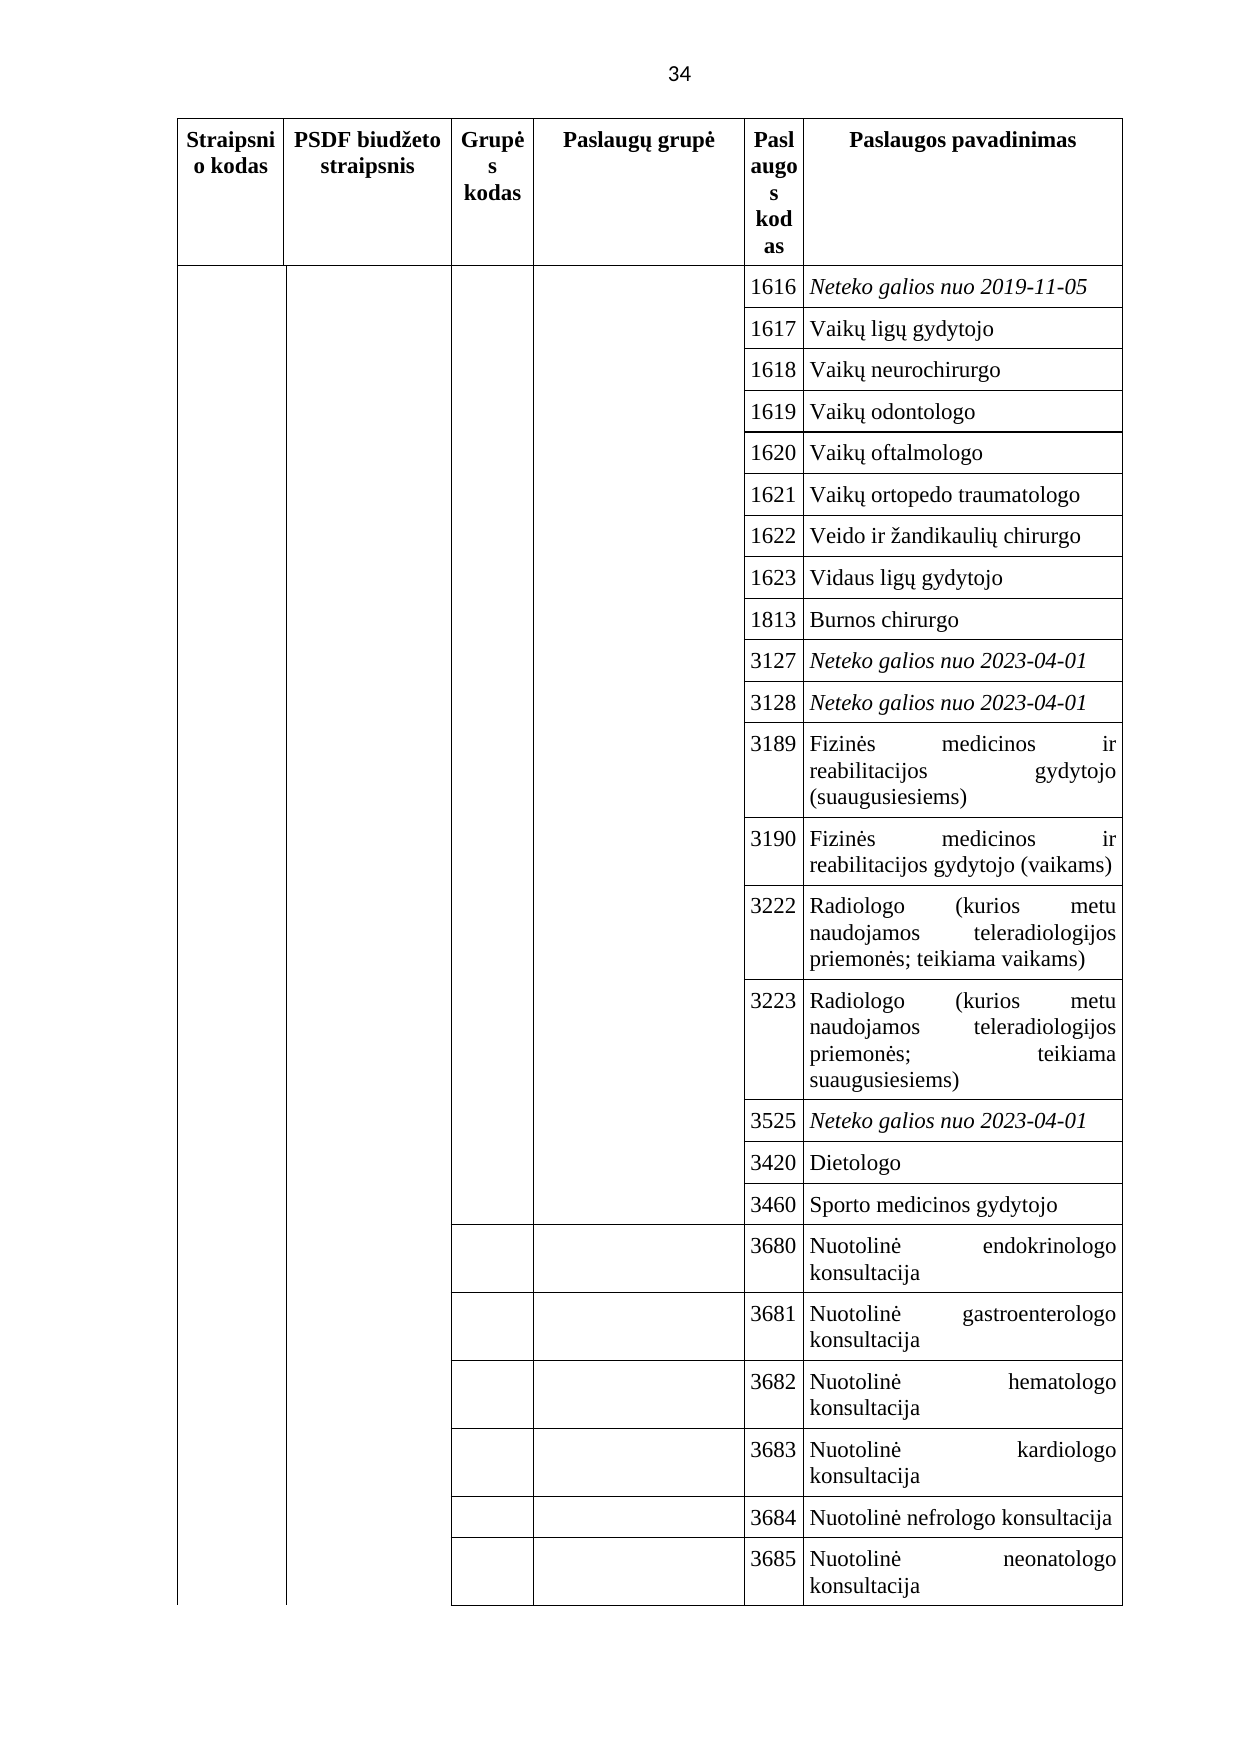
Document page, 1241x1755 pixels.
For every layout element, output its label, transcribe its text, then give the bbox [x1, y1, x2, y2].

table_cell 1618 [745, 349, 803, 390]
table_cell Vidaus ligų gydytojo [804, 557, 1122, 598]
table_cell [534, 431, 744, 473]
table_cell [534, 722, 744, 817]
table_cell 3128 [745, 682, 803, 722]
table_cell [452, 1099, 533, 1141]
table_cell [534, 639, 744, 681]
table_cell [178, 1428, 286, 1496]
table_cell Nuotolinė hematologo konsultacija [804, 1361, 1122, 1428]
table_cell [178, 681, 286, 722]
table_cell [452, 681, 533, 722]
table_cell [287, 979, 451, 1099]
table_cell 3189 [745, 723, 803, 817]
table_cell [287, 817, 451, 884]
table_cell [534, 266, 744, 307]
table_cell Fizinės medicinos ir reabilitacijos gydytojo (suaugusiesiems) [804, 723, 1122, 817]
table_cell [534, 979, 744, 1099]
table_cell 3127 [745, 640, 803, 681]
table_cell [534, 1538, 744, 1605]
table_cell [178, 348, 286, 390]
table_cell [534, 556, 744, 598]
table_header Straipsnio kodas [178, 119, 283, 265]
table_cell Sporto medicinos gydytojo [804, 1184, 1122, 1224]
table_cell [452, 1361, 533, 1428]
table_cell [534, 1141, 744, 1182]
table_cell 3460 [745, 1184, 803, 1224]
table_cell [178, 266, 286, 307]
table_cell [534, 1099, 744, 1141]
table_cell [534, 1429, 744, 1496]
table_cell [287, 885, 451, 979]
table_cell 1619 [745, 391, 803, 431]
table_cell [452, 348, 533, 390]
table_cell [452, 1293, 533, 1360]
table_cell [287, 1360, 451, 1428]
table_cell [178, 1224, 286, 1292]
table_cell [178, 598, 286, 639]
table_cell [287, 515, 451, 556]
table_cell [452, 1141, 533, 1182]
table_cell [534, 473, 744, 514]
table_cell [534, 307, 744, 348]
table_cell [452, 390, 533, 431]
table_cell [178, 1141, 286, 1182]
table_cell 3685 [745, 1538, 803, 1605]
table_cell [287, 1141, 451, 1182]
table_cell [534, 1361, 744, 1428]
table_cell [452, 885, 533, 979]
table_cell Nuotolinė endokrinologo konsultacija [804, 1225, 1122, 1292]
table_cell [178, 1099, 286, 1141]
table_cell Fizinės medicinos ir reabilitacijos gydytojo (vaikams) [804, 818, 1122, 884]
table_cell [452, 817, 533, 884]
table_cell [452, 515, 533, 556]
table_cell [534, 681, 744, 722]
table_cell [287, 1537, 451, 1605]
table_cell [287, 390, 451, 431]
table_cell Dietologo [804, 1142, 1122, 1182]
table_cell [287, 639, 451, 681]
table_header Grupės kodas [452, 119, 533, 265]
table_cell [287, 681, 451, 722]
table_cell [178, 639, 286, 681]
table_cell [452, 598, 533, 639]
table_cell [178, 1183, 286, 1224]
table_cell [452, 1429, 533, 1496]
table_cell [534, 817, 744, 884]
table_cell 3223 [745, 980, 803, 1099]
table_cell [287, 473, 451, 514]
table_cell [178, 390, 286, 431]
table_cell [178, 1292, 286, 1360]
table_cell Vaikų oftalmologo [804, 433, 1122, 473]
table_cell [178, 979, 286, 1099]
table_cell [287, 431, 451, 473]
table_cell Neteko galios nuo 2023-04-01 [804, 640, 1122, 681]
table_cell [178, 1360, 286, 1428]
table_cell 1621 [745, 474, 803, 514]
table_cell [534, 1293, 744, 1360]
table_cell Veido ir žandikaulių chirurgo [804, 516, 1122, 556]
table_cell Vaikų odontologo [804, 391, 1122, 431]
table_cell 1616 [745, 266, 803, 307]
table_cell [287, 307, 451, 348]
table_cell 3420 [745, 1142, 803, 1182]
table_cell [287, 266, 451, 307]
table_header Paslaugos pavadinimas [804, 119, 1122, 265]
table_cell 3680 [745, 1225, 803, 1292]
table_cell Nuotolinė gastroenterologo konsultacija [804, 1293, 1122, 1360]
table_cell [452, 722, 533, 817]
table_cell Vaikų ortopedo traumatologo [804, 474, 1122, 514]
table_cell [452, 307, 533, 348]
table_cell 1813 [745, 599, 803, 639]
table_cell [452, 1497, 533, 1537]
table_cell Neteko galios nuo 2023-04-01 [804, 682, 1122, 722]
table_cell Nuotolinė nefrologo konsultacija [804, 1497, 1122, 1537]
table_cell 3682 [745, 1361, 803, 1428]
table_cell [452, 556, 533, 598]
table_cell [452, 639, 533, 681]
table_cell [178, 1537, 286, 1605]
table_cell [452, 979, 533, 1099]
table_cell [287, 1224, 451, 1292]
table_cell [452, 1183, 533, 1224]
table_cell [287, 556, 451, 598]
table_cell [178, 515, 286, 556]
table_cell [178, 885, 286, 979]
table_cell [452, 266, 533, 307]
table_cell [534, 885, 744, 979]
table_cell [178, 307, 286, 348]
table_header Paslaugos kodas [745, 119, 803, 265]
table_cell [178, 817, 286, 884]
table_cell Neteko galios nuo 2019-11-05 [804, 266, 1122, 307]
table_cell Neteko galios nuo 2023-04-01 [804, 1100, 1122, 1141]
table_cell Burnos chirurgo [804, 599, 1122, 639]
table_cell [534, 1497, 744, 1537]
table_cell [287, 1099, 451, 1141]
table_cell Radiologo (kurios metu naudojamos teleradiologijos priemonės; teikiama vaikams) [804, 886, 1122, 979]
table_cell 3190 [745, 818, 803, 884]
table_cell 3683 [745, 1429, 803, 1496]
table_cell [287, 1292, 451, 1360]
table_cell 3525 [745, 1100, 803, 1141]
table_cell [287, 1183, 451, 1224]
table_cell 1623 [745, 557, 803, 598]
table_cell [534, 598, 744, 639]
table_cell 1620 [745, 433, 803, 473]
table_cell Radiologo (kurios metu naudojamos teleradiologijos priemonės; teikiama suaugusiesiems) [804, 980, 1122, 1099]
table_cell [452, 431, 533, 473]
table_cell [534, 1225, 744, 1292]
table_cell Vaikų neurochirurgo [804, 349, 1122, 390]
table_cell 3681 [745, 1293, 803, 1360]
table_cell 3684 [745, 1497, 803, 1537]
table_cell [178, 431, 286, 473]
table_cell [178, 556, 286, 598]
table_cell [178, 722, 286, 817]
table_cell 1617 [745, 308, 803, 348]
table_cell [534, 348, 744, 390]
table_header Paslaugų grupė [534, 119, 744, 265]
table_cell [452, 1225, 533, 1292]
table_cell Nuotolinė neonatologo konsultacija [804, 1538, 1122, 1605]
table_cell [534, 1183, 744, 1224]
table_cell [287, 722, 451, 817]
table_cell [452, 473, 533, 514]
table_cell [534, 515, 744, 556]
table_cell 1622 [745, 516, 803, 556]
table_cell 3222 [745, 886, 803, 979]
table_cell [534, 390, 744, 431]
table_cell [178, 473, 286, 514]
table_cell [452, 1538, 533, 1605]
table_cell [178, 1496, 286, 1537]
table_cell [287, 348, 451, 390]
table_cell [287, 1496, 451, 1537]
table_header PSDF biudžeto straipsnis [284, 119, 451, 265]
table_cell Nuotolinė kardiologo konsultacija [804, 1429, 1122, 1496]
table_cell [287, 1428, 451, 1496]
table_cell Vaikų ligų gydytojo [804, 308, 1122, 348]
table_cell [287, 598, 451, 639]
